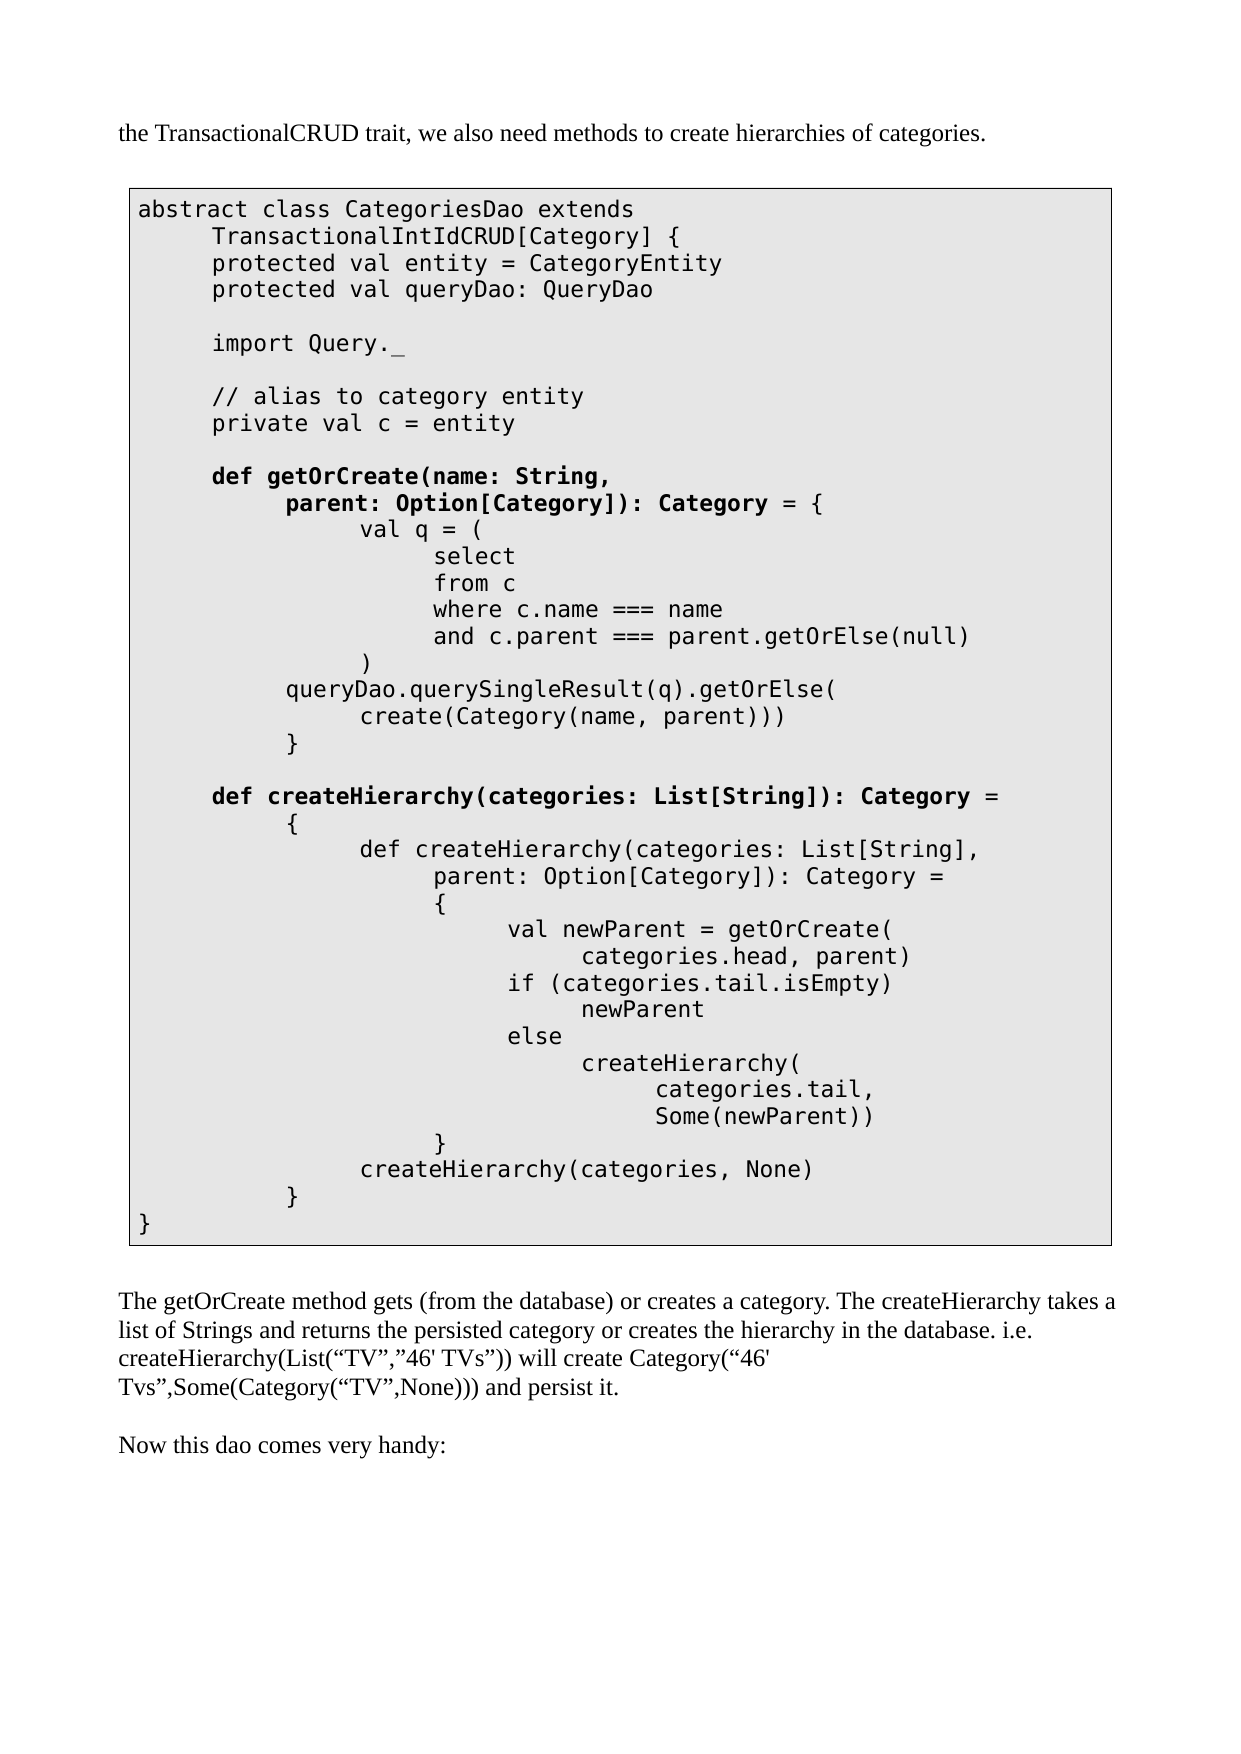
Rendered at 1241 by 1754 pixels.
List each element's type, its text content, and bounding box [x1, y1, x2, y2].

text val newParent = getOrCreate( [138, 916, 1103, 943]
text { [138, 810, 1103, 836]
text The getOrCreate method gets (from the database) or creates a category. The createHierarchy takes a list of Strings and returns the persisted category or creates the hierarchy in the database. i.e. createHierarchy(List(“TV”,”46' TVs”)) will create Category(“46' Tvs”,Some(Category(“TV”,None))) and persist it. [118, 1286, 1122, 1401]
text parent: Option[Category]): Category = [138, 863, 1103, 890]
text def getOrCreate(name: String, [138, 463, 1103, 490]
text val q = ( [138, 516, 1103, 543]
text abstract class CategoriesDao extends [138, 196, 1103, 223]
text } [138, 730, 1103, 756]
text protected val entity = CategoryEntity [138, 250, 1103, 276]
text } [138, 1183, 1103, 1210]
text ) [138, 650, 1103, 676]
text newParent [138, 996, 1103, 1023]
text categories.head, parent) [138, 943, 1103, 970]
text else [138, 1023, 1103, 1050]
text select [138, 543, 1103, 570]
text where c.name === name [138, 596, 1103, 623]
text createHierarchy( [138, 1050, 1103, 1076]
text categories.tail, [138, 1076, 1103, 1103]
text queryDao.querySingleResult(q).getOrElse( [138, 676, 1103, 703]
text the TransactionalCRUD trait, we also need methods to create hierarchies of categories. [118, 118, 1122, 147]
text if (categories.tail.isEmpty) [138, 970, 1103, 996]
text } [138, 1210, 1103, 1236]
text protected val queryDao: QueryDao [138, 276, 1103, 303]
text def createHierarchy(categories: List[String]): Category = [138, 783, 1103, 810]
text createHierarchy(categories, None) [138, 1156, 1103, 1183]
text def createHierarchy(categories: List[String], [138, 836, 1103, 863]
text and c.parent === parent.getOrElse(null) [138, 623, 1103, 650]
text import Query._ [138, 330, 1103, 356]
text parent: Option[Category]): Category = { [138, 490, 1103, 516]
text private val c = entity [138, 410, 1103, 436]
text Now this dao comes very handy: [118, 1430, 1122, 1458]
text TransactionalIntIdCRUD[Category] { [138, 223, 1103, 250]
text } [138, 1130, 1103, 1156]
text create(Category(name, parent))) [138, 703, 1103, 730]
text // alias to category entity [138, 383, 1103, 410]
text Some(newParent)) [138, 1103, 1103, 1130]
text from c [138, 570, 1103, 596]
text { [138, 890, 1103, 916]
